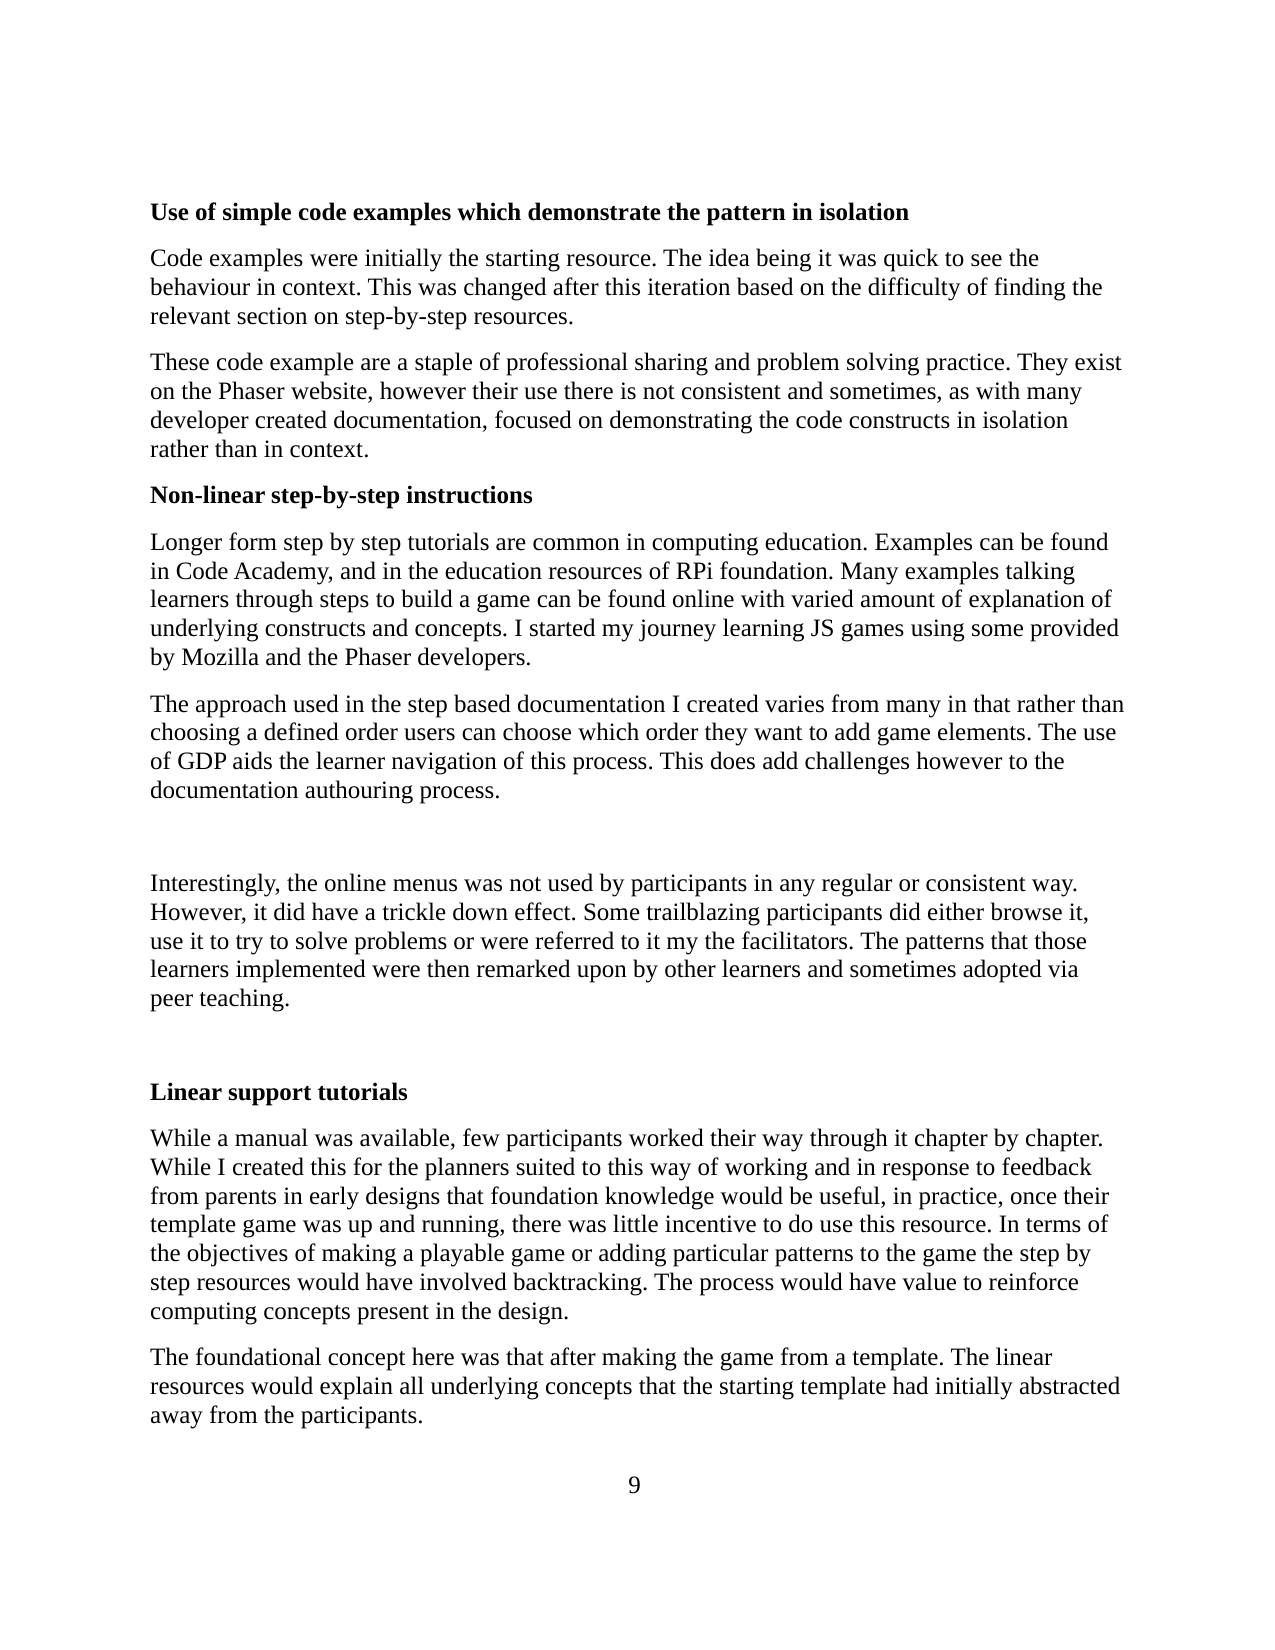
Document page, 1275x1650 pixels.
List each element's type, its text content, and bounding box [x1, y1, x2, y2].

text Code examples were initially the starting resource. The idea being it was quick to see the behaviour in context. This was changed after this iteration based on the difficulty of finding the relevant section on step-by-step resources. [150, 243, 1125, 329]
text Longer form step by step tutorials are common in computing education. Examples can be found in Code Academy, and in the education resources of RPi foundation. Many examples talking learners through steps to build a game can be found online with varied amount of explanation of underlying constructs and concepts. I started my journey learning JS games using some provided by Mozilla and the Phaser developers. [150, 527, 1125, 671]
text Non-linear step-by-step instructions [150, 480, 1125, 509]
text While a manual was available, few participants worked their way through it chapter by chapter. While I created this for the planners suited to this way of working and in response to feedback from parents in early designs that foundation knowledge would be useful, in practice, once their template game was up and running, there was little incentive to do use this resource. In terms of the objectives of making a playable game or adding particular patterns to the game the step by step resources would have involved backtracking. The process would have value to reinforce computing concepts present in the design. [150, 1123, 1125, 1324]
text Interestingly, the online menus was not used by participants in any regular or consistent way. However, it did have a trickle down effect. Some trailblazing participants did either browse it, use it to try to solve problems or were referred to it my the facilitators. The patterns that those learners implemented were then remarked upon by other learners and sometimes adopted via peer teaching. [150, 868, 1125, 1012]
text The foundational concept here was that after making the game from a template. The linear resources would explain all underlying concepts that the starting template had initially abstracted away from the participants. [150, 1342, 1125, 1429]
text Linear support tutorials [150, 1077, 1125, 1105]
text These code example are a staple of professional sharing and problem solving practice. They exist on the Phaser website, however their use there is not consistent and sometimes, as with many developer created documentation, focused on demonstrating the code constructs in isolation rather than in context. [150, 347, 1125, 462]
text Use of simple code examples which demonstrate the pattern in isolation [150, 197, 1125, 225]
text The approach used in the step based documentation I created varies from many in that rather than choosing a defined order users can choose which order they want to add game elements. The use of GDP aids the learner navigation of this process. This does add challenges however to the documentation authouring process. [150, 689, 1125, 804]
